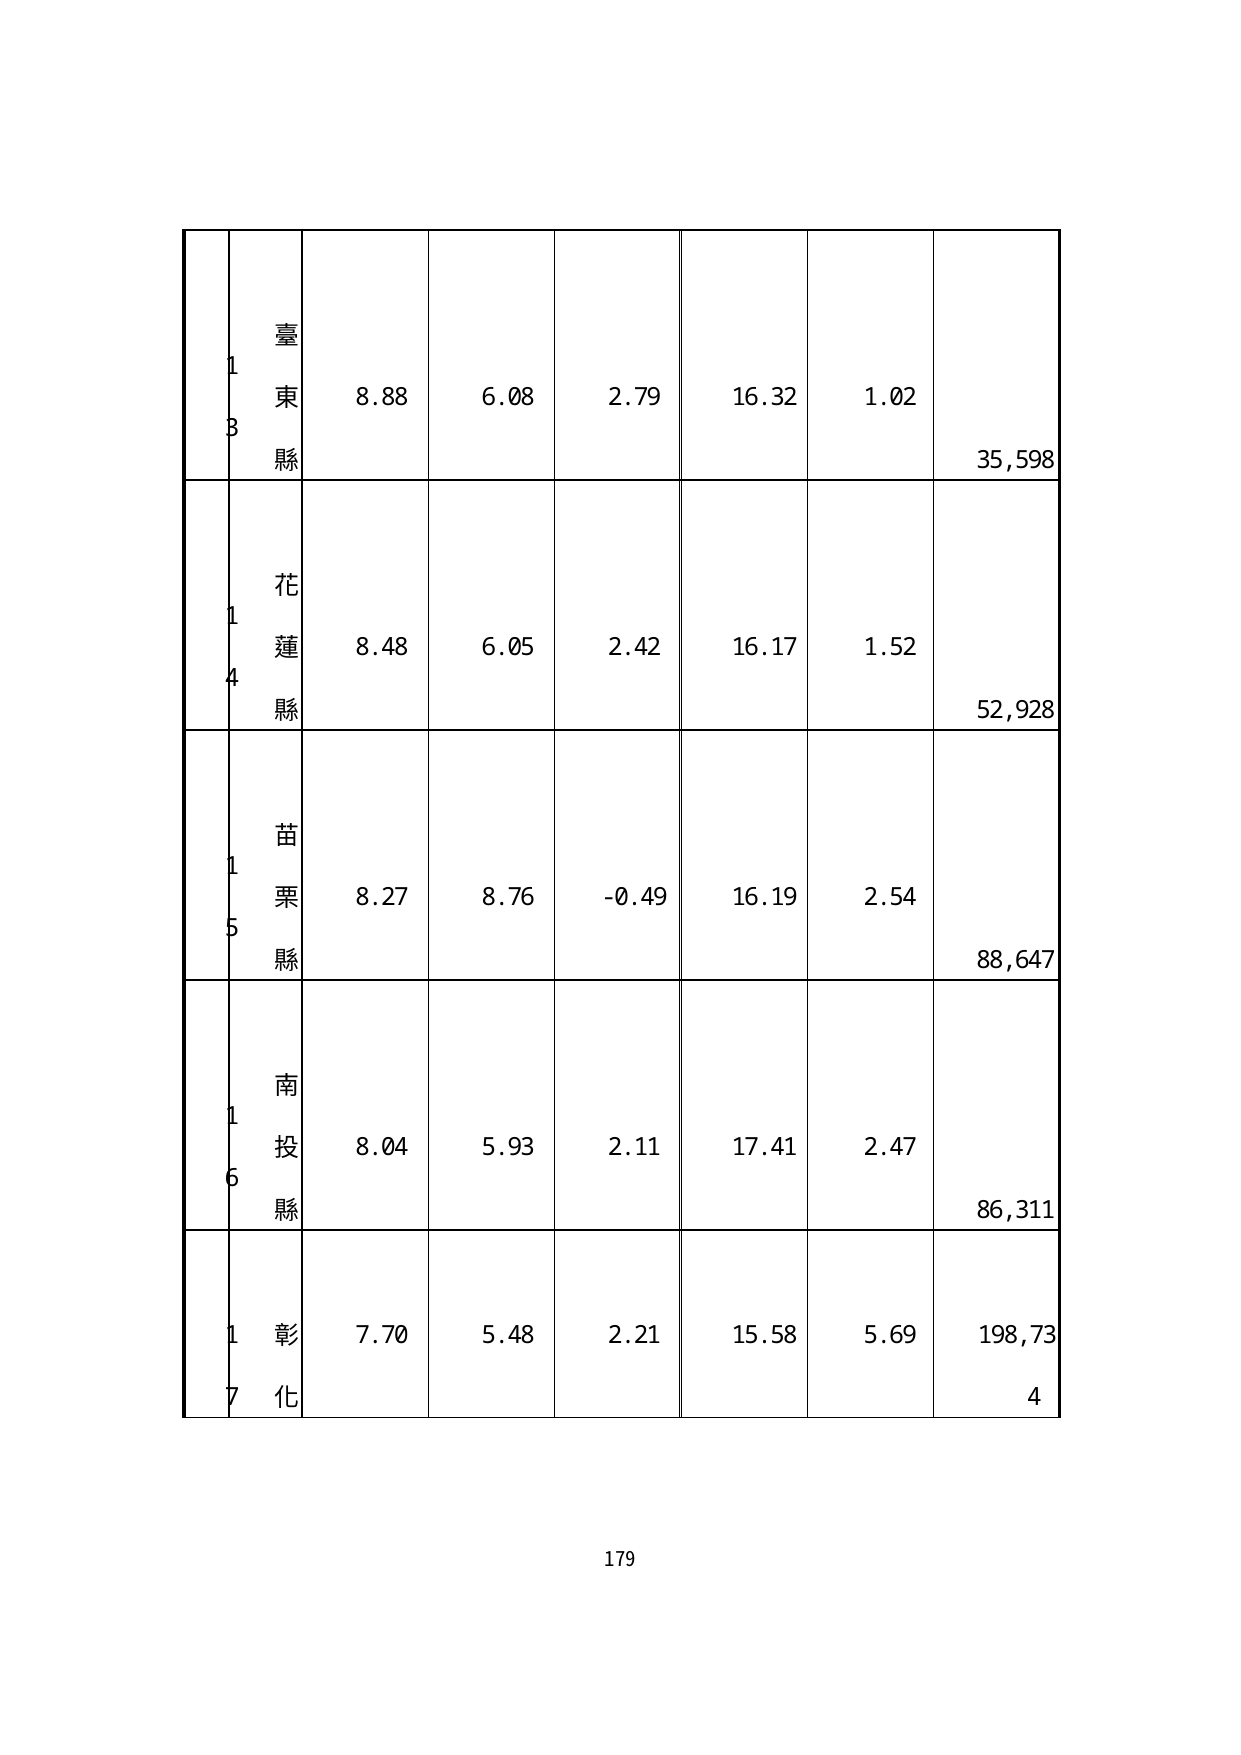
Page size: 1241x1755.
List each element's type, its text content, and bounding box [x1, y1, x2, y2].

table_cell 5.48 [429, 1231, 554, 1417]
table_cell 13 [186, 231, 228, 479]
table_cell 南投縣 [230, 981, 301, 1229]
table_cell 1.02 [808, 231, 933, 479]
table_cell 苗栗縣 [230, 731, 301, 979]
table_cell 2.11 [555, 981, 679, 1229]
table_cell 2.54 [808, 731, 933, 979]
table_cell 17 [186, 1231, 228, 1417]
table_cell 8.27 [303, 731, 428, 979]
table_cell 35,598 [934, 231, 1058, 479]
table_cell 52,928 [934, 481, 1058, 729]
table_cell 16.17 [682, 481, 807, 729]
table_cell 8.76 [429, 731, 554, 979]
table_cell 16 [186, 981, 228, 1229]
table_cell 14 [186, 481, 228, 729]
table_cell 15 [186, 731, 228, 979]
table_cell 5.69 [808, 1231, 933, 1417]
table_cell 15.58 [682, 1231, 807, 1417]
table_cell 7.70 [303, 1231, 428, 1417]
table_cell -0.49 [555, 731, 679, 979]
table_cell 8.04 [303, 981, 428, 1229]
table_cell 臺東縣 [230, 231, 301, 479]
table_cell 6.05 [429, 481, 554, 729]
table_cell 1.52 [808, 481, 933, 729]
table_cell 2.21 [555, 1231, 679, 1417]
table_cell 16.32 [682, 231, 807, 479]
table_cell 彰化縣 [230, 1231, 301, 1417]
table_cell 17.41 [682, 981, 807, 1229]
table_cell 86,311 [934, 981, 1058, 1229]
table_cell 8.88 [303, 231, 428, 479]
table_cell 6.08 [429, 231, 554, 479]
table_cell 2.79 [555, 231, 679, 479]
table_cell 8.48 [303, 481, 428, 729]
table_cell 2.47 [808, 981, 933, 1229]
table_cell 198,734 [934, 1231, 1058, 1417]
table_cell 88,647 [934, 731, 1058, 979]
table_cell 花蓮縣 [230, 481, 301, 729]
table_cell 2.42 [555, 481, 679, 729]
table_cell 16.19 [682, 731, 807, 979]
table_cell 5.93 [429, 981, 554, 1229]
